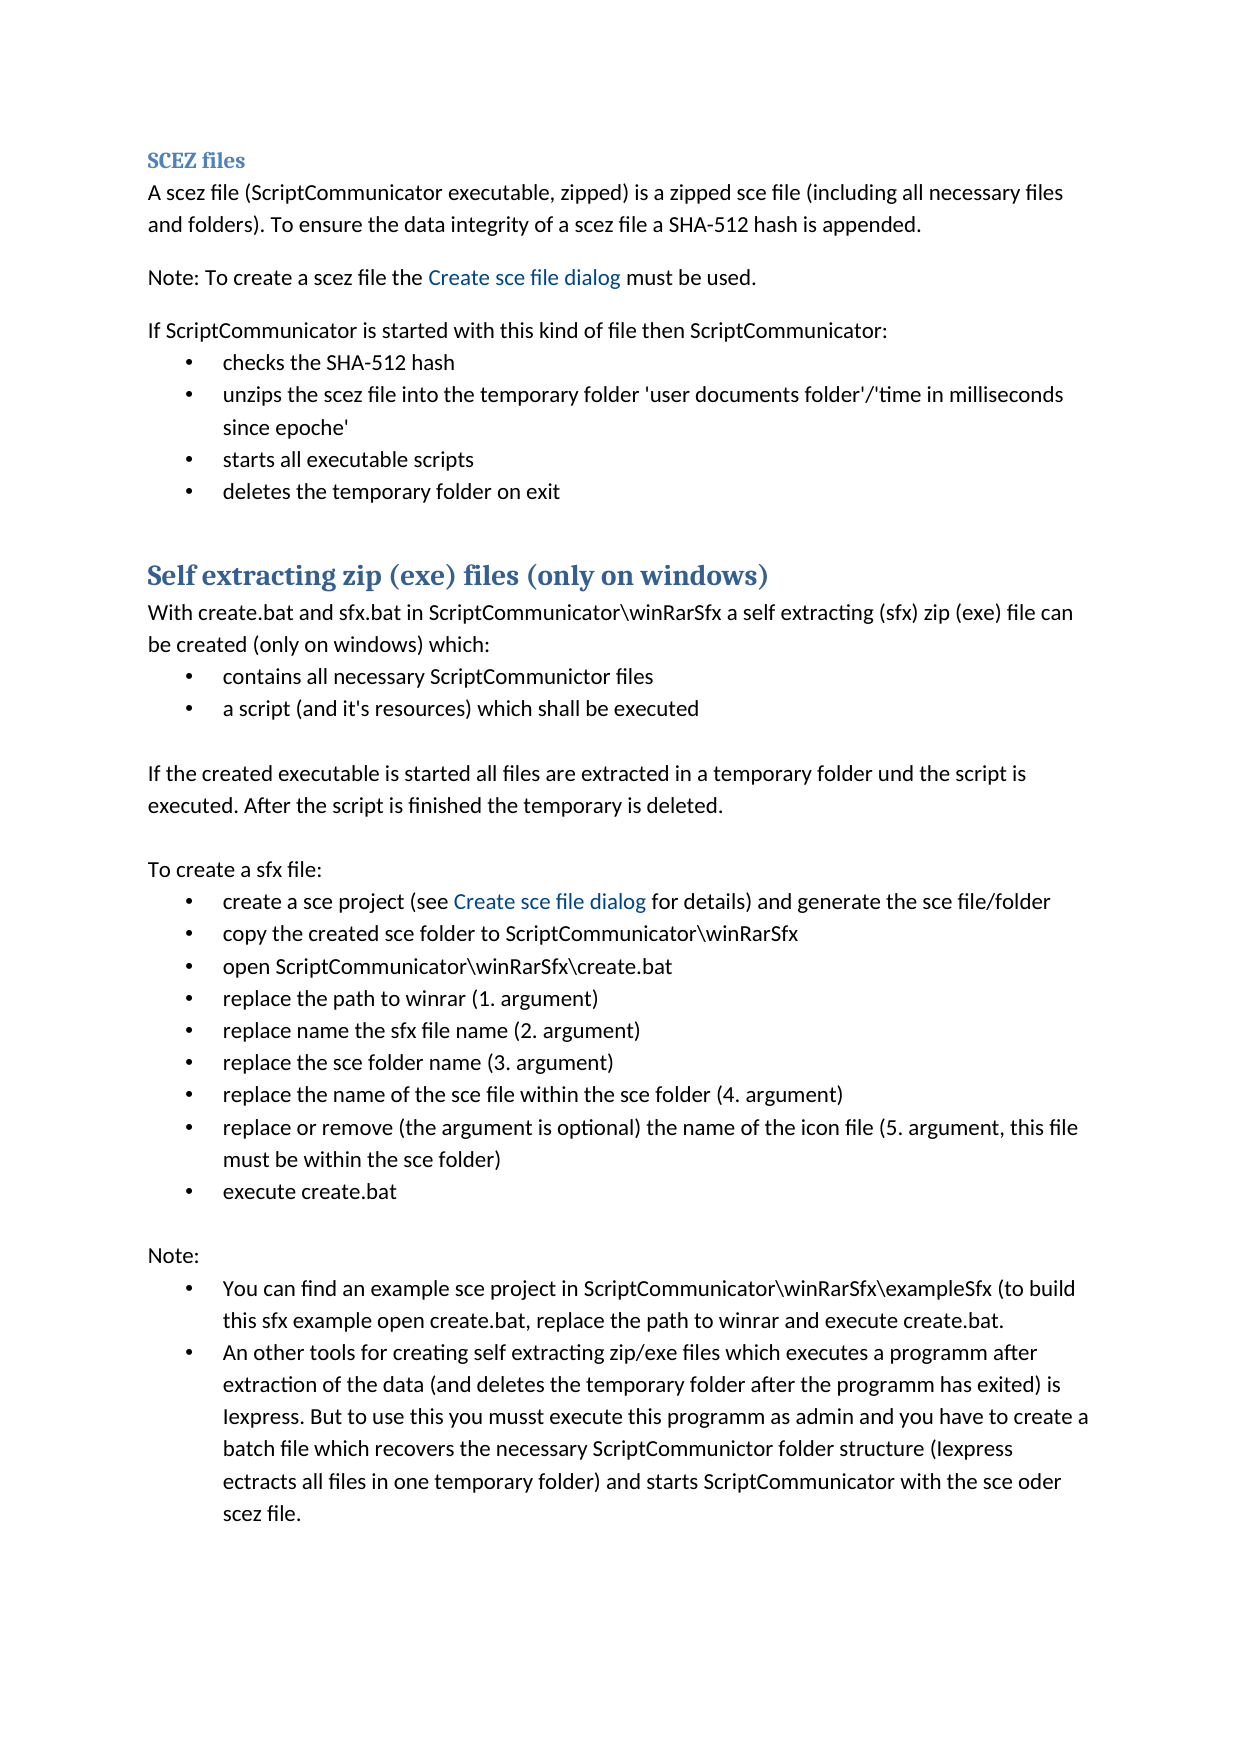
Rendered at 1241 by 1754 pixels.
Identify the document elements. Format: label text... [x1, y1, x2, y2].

list deletes the temporary folder on exit [185, 477, 1093, 505]
list replace the sce folder name (3. argument) [185, 1048, 1093, 1076]
list copy the created sce folder to ScriptCommunicator\winRarSfx [185, 919, 1093, 948]
list execute create.bat [185, 1177, 1093, 1205]
list starts all executable scripts [185, 445, 1093, 473]
text If ScriptCommunicator is started with this kind of file then ScriptCommunicator: [148, 316, 1093, 344]
text If the created executable is started all files are extracted in a temporary folder und the script is executed. After the script is finished the temporary is deleted. [148, 759, 1093, 819]
list replace the path to winrar (1. argument) [185, 984, 1093, 1012]
list unzips the scez file into the temporary folder 'user documents folder'/'time in milliseconds since epoche' [185, 380, 1093, 441]
list checks the SHA-512 hash [185, 348, 1093, 376]
subtitle SCEZ files [148, 148, 1093, 174]
list open ScriptCommunicator\winRarSfx\create.bat [185, 952, 1093, 980]
text Note: [148, 1241, 1093, 1269]
text Note: To create a scez file the Create sce file dialog must be used. [148, 263, 1093, 291]
list a script (and it's resources) which shall be executed [185, 694, 1093, 722]
list create a sce project (see Create sce file dialog for details) and generate the sce file/folder [185, 887, 1093, 915]
list You can find an example sce project in ScriptCommunicator\winRarSfx\exampleSfx (to build this sfx example open create.bat, replace the path to winrar and execute create.bat. [185, 1274, 1093, 1334]
text With create.bat and sfx.bat in ScriptCommunicator\winRarSfx a self extracting (sfx) zip (exe) file can be created (only on windows) which: [148, 598, 1093, 658]
list replace or remove (the argument is optional) the name of the icon file (5. argument, this file must be within the sce folder) [185, 1113, 1093, 1173]
text A scez file (ScriptCommunicator executable, zipped) is a zipped sce file (including all necessary files and folders). To ensure the data integrity of a scez file a SHA-512 hash is appended. [148, 178, 1093, 238]
list replace the name of the sce file within the sce folder (4. argument) [185, 1081, 1093, 1108]
list contains all necessary ScriptCommunictor files [185, 662, 1093, 690]
list An other tools for creating self extracting zip/exe files which executes a programm after extraction of the data (and deletes the temporary folder after the programm has exited) is Iexpress. But to use this you musst execute this programm as admin and you have to create a batch file which recovers the necessary ScriptCommunictor folder structure (Iexpress ectracts all files in one temporary folder) and starts ScriptCommunicator with the sce oder scez file. [185, 1338, 1093, 1527]
list replace name the sfx file name (2. argument) [185, 1016, 1093, 1044]
subtitle Self extracting zip (exe) files (only on windows) [148, 559, 1093, 593]
text To create a sfx file: [148, 855, 1093, 883]
